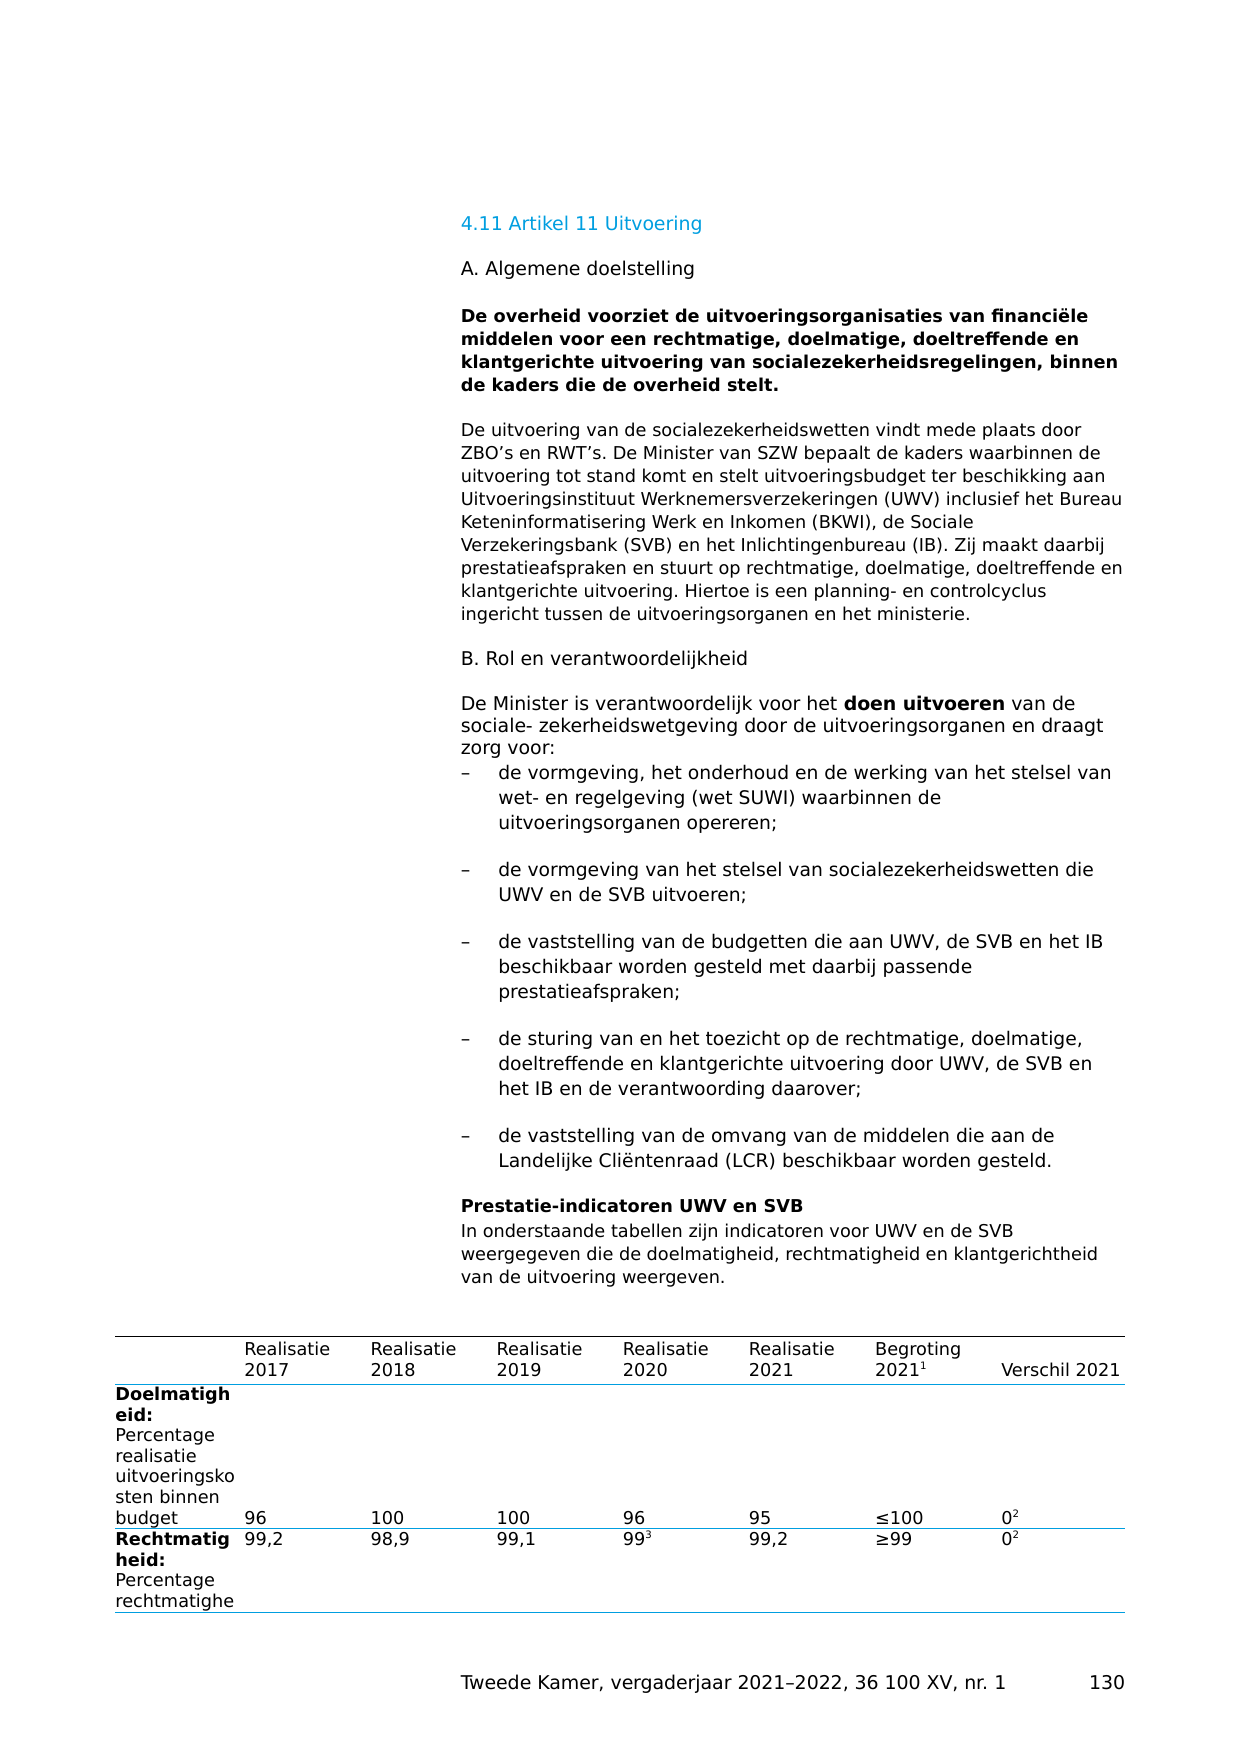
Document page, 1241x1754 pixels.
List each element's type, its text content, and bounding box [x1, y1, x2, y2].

table_cell Realisatie 2017 [241, 1337, 367, 1383]
table_cell Realisatie 2021 [746, 1337, 872, 1383]
list de vaststelling van de budgetten die aan UWV, de SVB en het IB beschikbaar worden gesteld met daarbij passende prestatieafspraken; [461, 928, 1125, 1003]
title A. Algemene doelstelling [461, 258, 1125, 280]
text De overheid voorziet de uitvoeringsorganisaties van financiële middelen voor een rechtmatige, doelmatige, doeltreffende en klantgerichte uitvoering van socialezekerheidsregelingen, binnen de kaders die de overheid stelt. [461, 304, 1125, 396]
table_cell 993 [620, 1529, 746, 1611]
table_cell 98,9 [368, 1529, 493, 1611]
table_cell Realisatie 2019 [494, 1337, 620, 1383]
table_cell 99,1 [494, 1529, 620, 1611]
title B. Rol en verantwoordelijkheid [461, 648, 1125, 670]
text Prestatie-indicatoren UWV en SVB [461, 1194, 1125, 1217]
table_cell 99,2 [746, 1529, 872, 1611]
table_cell 99,2 [241, 1529, 367, 1611]
table_cell Doelmatigheid: Percentage realisatie uitvoeringskosten binnen budget [115, 1385, 241, 1528]
text De Minister is verantwoordelijk voor het doen uitvoeren van de sociale‐ zekerheidswetgeving door de uitvoeringsorganen en draagt zorg voor: [461, 693, 1125, 759]
table_cell Rechtmatigheid: Percentage rechtmatighe [115, 1529, 241, 1611]
list de vormgeving, het onderhoud en de werking van het stelsel van wet- en regelgeving (wet SUWI) waarbinnen de uitvoeringsorganen opereren; [461, 759, 1125, 834]
title 4.11 Artikel 11 Uitvoering [461, 213, 1125, 235]
table_cell Verschil 2021 [998, 1337, 1125, 1383]
table_cell ≥99 [872, 1529, 998, 1611]
table_cell [115, 1337, 241, 1383]
table_cell Realisatie 2018 [368, 1337, 493, 1383]
table_cell 100 [368, 1385, 493, 1528]
table_cell Begroting 20211 [872, 1337, 998, 1383]
table_cell 96 [241, 1385, 367, 1528]
list de sturing van en het toezicht op de rechtmatige, doelmatige, doeltreffende en klantgerichte uitvoering door UWV, de SVB en het IB en de verantwoording daarover; [461, 1025, 1125, 1100]
text De uitvoering van de socialezekerheidswetten vindt mede plaats door ZBO’s en RWT’s. De Minister van SZW bepaalt de kaders waarbinnen de uitvoering tot stand komt en stelt uitvoeringsbudget ter beschikking aan Uitvoeringsinstituut Werknemersverzekeringen (UWV) inclusief het Bureau Keteninformatisering Werk en Inkomen (BKWI), de Sociale Verzekeringsbank (SVB) en het Inlichtingenbureau (IB). Zij maakt daarbij prestatieafspraken en stuurt op rechtmatige, doelmatige, doeltreffende en klantgerichte uitvoering. Hiertoe is een planning- en controlcyclus ingericht tussen de uitvoeringsorganen en het ministerie. [461, 418, 1125, 625]
text In onderstaande tabellen zijn indicatoren voor UWV en de SVB weergegeven die de doelmatigheid, rechtmatigheid en klantgerichtheid van de uitvoering weergeven. [461, 1219, 1125, 1288]
table_cell ≤100 [872, 1385, 998, 1528]
table_cell 02 [998, 1529, 1125, 1611]
table_cell Realisatie 2020 [620, 1337, 746, 1383]
table_cell 96 [620, 1385, 746, 1528]
table_cell 02 [998, 1385, 1125, 1528]
list de vaststelling van de omvang van de middelen die aan de Landelijke Cliëntenraad (LCR) beschikbaar worden gesteld. [461, 1122, 1125, 1172]
table_cell 95 [746, 1385, 872, 1528]
table_header Tabel 82 Indicatoren uitvoering UWV [115, 1311, 1125, 1336]
list de vormgeving van het stelsel van socialezekerheidswetten die UWV en de SVB uitvoeren; [461, 856, 1125, 906]
table_cell 100 [494, 1385, 620, 1528]
